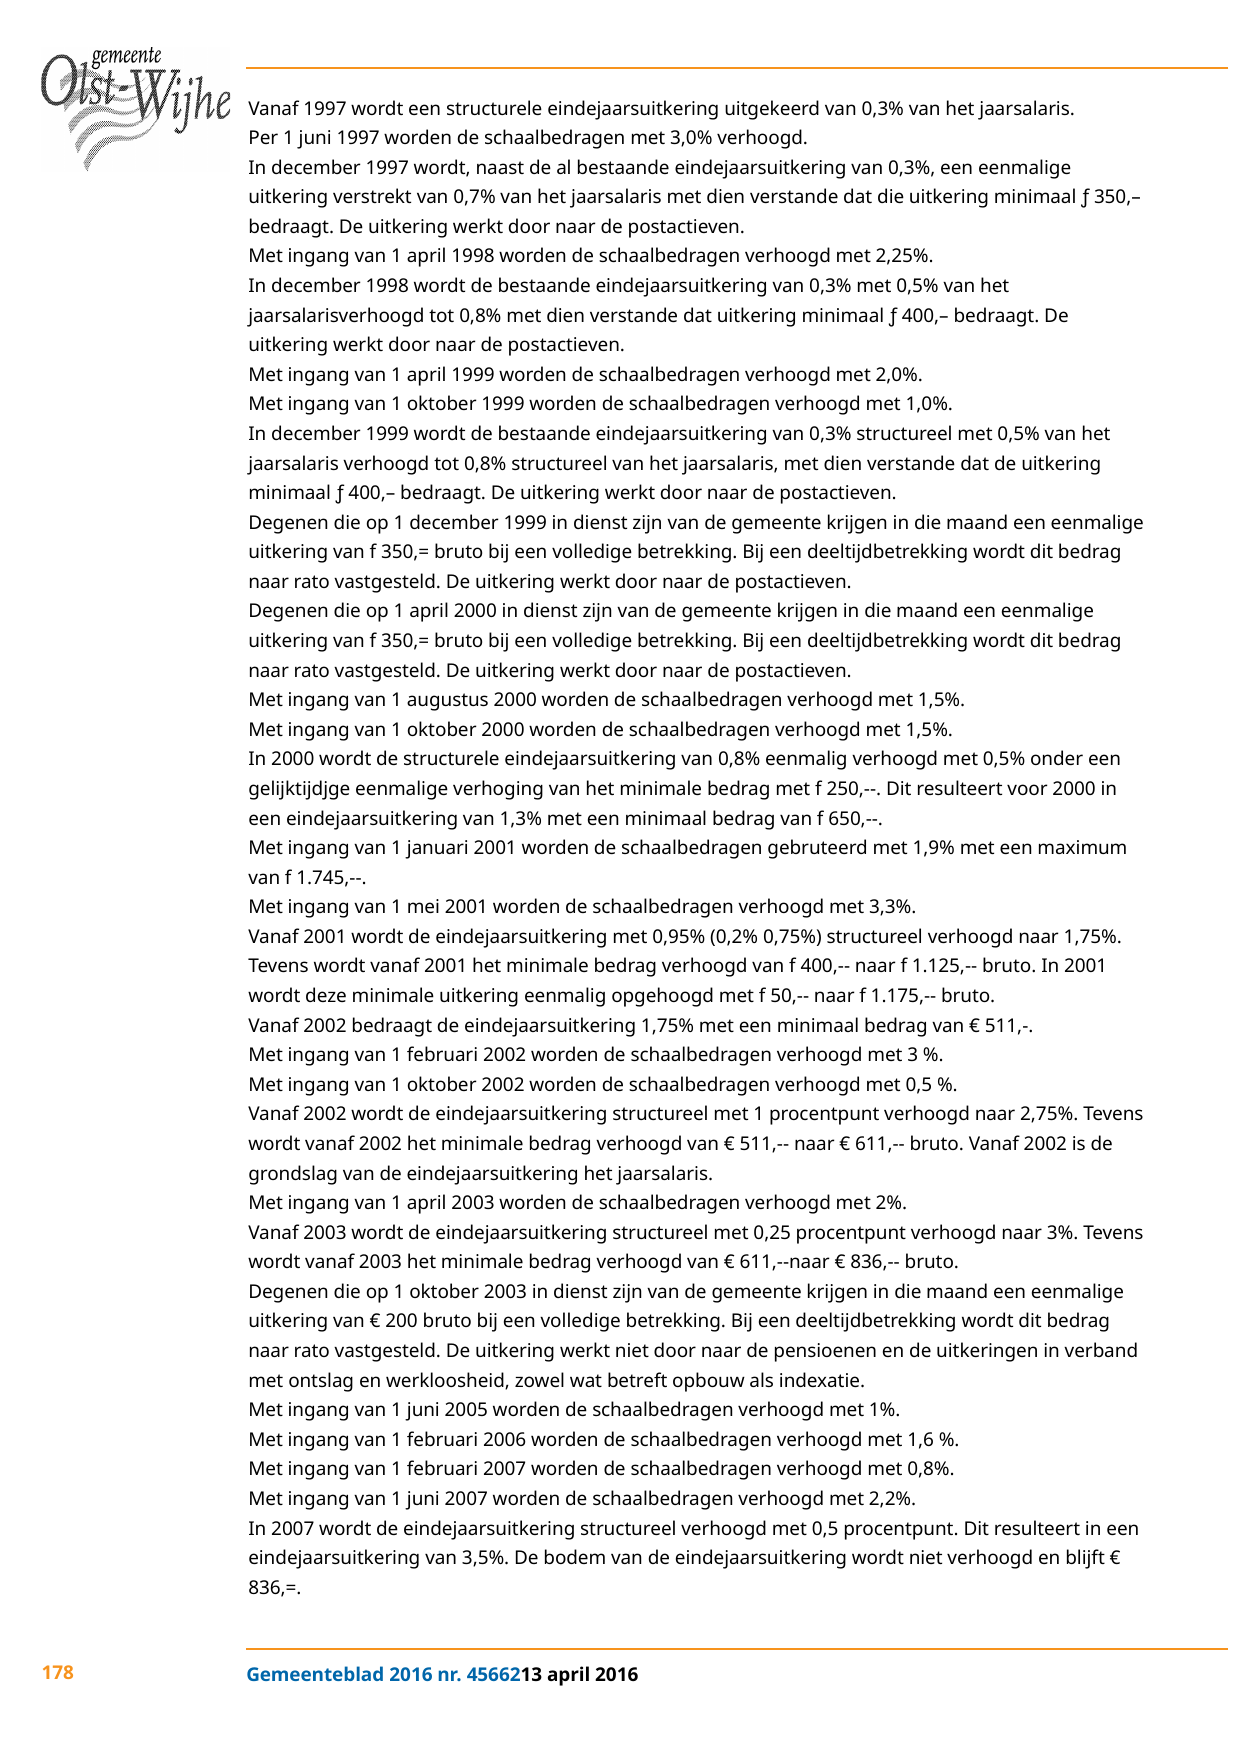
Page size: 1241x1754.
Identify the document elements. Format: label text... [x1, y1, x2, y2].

text In 2007 wordt de eindejaarsuitkering structureel verhoogd met 0,5 procentpunt. Dit resulteert in een eindejaarsuitkering van 3,5%. De bodem van de eindejaarsuitkering wordt niet verhoogd en blijft € 836,=. [248, 1515, 1152, 1600]
text Per 1 juni 1997 worden de schaalbedragen met 3,0% verhoogd. [248, 124, 1152, 150]
text Degenen die op 1 oktober 2003 in dienst zijn van de gemeente krijgen in die maand een eenmalige uitkering van € 200 bruto bij een volledige betrekking. Bij een deeltijdbetrekking wordt dit bedrag naar rato vastgesteld. De uitkering werkt niet door naar de pensioenen en de uitkeringen in verband met ontslag en werkloosheid, zowel wat betreft opbouw als indexatie. [248, 1278, 1152, 1393]
text Met ingang van 1 augustus 2000 worden de schaalbedragen verhoogd met 1,5%. [248, 686, 1152, 712]
text Vanaf 2003 wordt de eindejaarsuitkering structureel met 0,25 procentpunt verhoogd naar 3%. Tevens wordt vanaf 2003 het minimale bedrag verhoogd van € 611,--naar € 836,-- bruto. [248, 1219, 1152, 1274]
picture [41, 47, 231, 172]
text In december 1999 wordt de bestaande eindejaarsuitkering van 0,3% structureel met 0,5% van het jaarsalaris verhoogd tot 0,8% structureel van het jaarsalaris, met dien verstande dat de uitkering minimaal ƒ 400,– bedraagt. De uitkering werkt door naar de postactieven. [248, 420, 1152, 505]
text Met ingang van 1 oktober 2000 worden de schaalbedragen verhoogd met 1,5%. [248, 716, 1152, 742]
text Met ingang van 1 januari 2001 worden de schaalbedragen gebruteerd met 1,9% met een maximum van f 1.745,--. [248, 834, 1152, 890]
text In december 1997 wordt, naast de al bestaande eindejaarsuitkering van 0,3%, een eenmalige uitkering verstrekt van 0,7% van het jaarsalaris met dien verstande dat die uitkering minimaal ƒ 350,– bedraagt. De uitkering werkt door naar de postactieven. [248, 154, 1152, 239]
text Degenen die op 1 december 1999 in dienst zijn van de gemeente krijgen in die maand een eenmalige uitkering van f 350,= bruto bij een volledige betrekking. Bij een deeltijdbetrekking wordt dit bedrag naar rato vastgesteld. De uitkering werkt door naar de postactieven. [248, 509, 1152, 594]
text Met ingang van 1 oktober 2002 worden de schaalbedragen verhoogd met 0,5 %. [248, 1071, 1152, 1097]
text Met ingang van 1 februari 2006 worden de schaalbedragen verhoogd met 1,6 %. [248, 1426, 1152, 1452]
text Met ingang van 1 oktober 1999 worden de schaalbedragen verhoogd met 1,0%. [248, 391, 1152, 416]
text Vanaf 2002 bedraagt de eindejaarsuitkering 1,75% met een minimaal bedrag van € 511,-. [248, 1012, 1152, 1038]
text Met ingang van 1 juni 2005 worden de schaalbedragen verhoogd met 1%. [248, 1396, 1152, 1422]
text Met ingang van 1 april 2003 worden de schaalbedragen verhoogd met 2%. [248, 1189, 1152, 1215]
text Met ingang van 1 juni 2007 worden de schaalbedragen verhoogd met 2,2%. [248, 1485, 1152, 1511]
text Met ingang van 1 februari 2007 worden de schaalbedragen verhoogd met 0,8%. [248, 1456, 1152, 1481]
text In 2000 wordt de structurele eindejaarsuitkering van 0,8% eenmalig verhoogd met 0,5% onder een gelijktijdjge eenmalige verhoging van het minimale bedrag met f 250,--. Dit resulteert voor 2000 in een eindejaarsuitkering van 1,3% met een minimaal bedrag van f 650,--. [248, 746, 1152, 831]
text Met ingang van 1 mei 2001 worden de schaalbedragen verhoogd met 3,3%. [248, 893, 1152, 919]
text Vanaf 2001 wordt de eindejaarsuitkering met 0,95% (0,2% 0,75%) structureel verhoogd naar 1,75%. Tevens wordt vanaf 2001 het minimale bedrag verhoogd van f 400,-- naar f 1.125,-- bruto. In 2001 wordt deze minimale uitkering eenmalig opgehoogd met f 50,-- naar f 1.175,-- bruto. [248, 923, 1152, 1008]
text Vanaf 2002 wordt de eindejaarsuitkering structureel met 1 procentpunt verhoogd naar 2,75%. Tevens wordt vanaf 2002 het minimale bedrag verhoogd van € 511,-- naar € 611,-- bruto. Vanaf 2002 is de grondslag van de eindejaarsuitkering het jaarsalaris. [248, 1101, 1152, 1186]
text In december 1998 wordt de bestaande eindejaarsuitkering van 0,3% met 0,5% van het jaarsalarisverhoogd tot 0,8% met dien verstande dat uitkering minimaal ƒ 400,– bedraagt. De uitkering werkt door naar de postactieven. [248, 272, 1152, 357]
text Met ingang van 1 april 1998 worden de schaalbedragen verhoogd met 2,25%. [248, 243, 1152, 268]
text Vanaf 1997 wordt een structurele eindejaarsuitkering uitgekeerd van 0,3% van het jaarsalaris. [248, 95, 1152, 121]
text Degenen die op 1 april 2000 in dienst zijn van de gemeente krijgen in die maand een eenmalige uitkering van f 350,= bruto bij een volledige betrekking. Bij een deeltijdbetrekking wordt dit bedrag naar rato vastgesteld. De uitkering werkt door naar de postactieven. [248, 598, 1152, 683]
text Met ingang van 1 februari 2002 worden de schaalbedragen verhoogd met 3 %. [248, 1041, 1152, 1067]
text Met ingang van 1 april 1999 worden de schaalbedragen verhoogd met 2,0%. [248, 361, 1152, 387]
